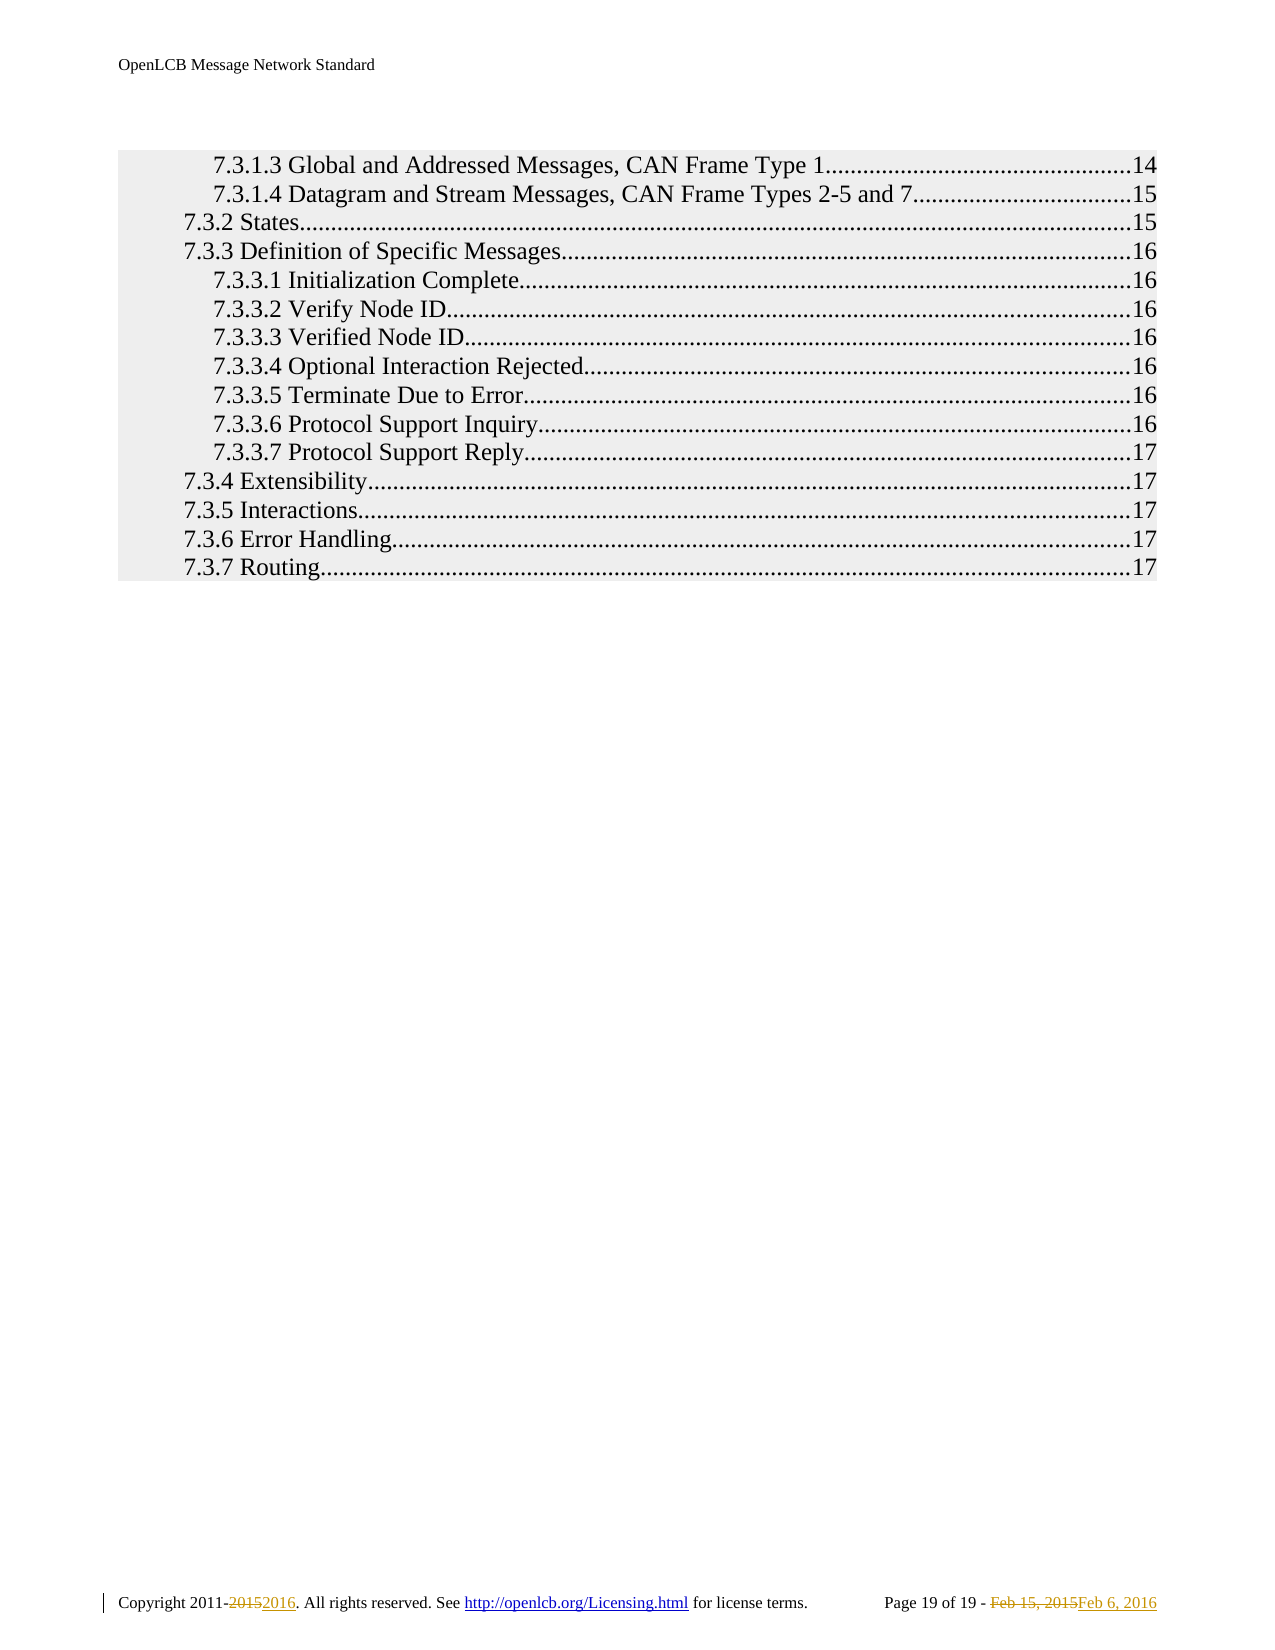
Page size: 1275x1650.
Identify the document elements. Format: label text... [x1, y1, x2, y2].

text 7.3.3.5 Terminate Due to Error 16 [207, 380, 1157, 409]
text 7.3.5 Interactions 17 [177, 495, 1157, 524]
text 7.3.3.2 Verify Node ID 16 [207, 294, 1157, 322]
text 7.3.2 States 15 [177, 207, 1157, 236]
text 7.3.3.1 Initialization Complete 16 [207, 265, 1157, 294]
text 7.3.6 Error Handling 17 [177, 524, 1157, 552]
text 7.3.3.3 Verified Node ID. 16 [207, 322, 1157, 351]
text 7.3.1.4 Datagram and Stream Messages, CAN Frame Types 2-5 and 7 15 [207, 179, 1157, 207]
text 7.3.3.4 Optional Interaction Rejected 16 [207, 351, 1157, 380]
text 7.3.3.6 Protocol Support Inquiry 16 [207, 409, 1157, 437]
text 7.3.3.7 Protocol Support Reply 17 [207, 437, 1157, 466]
text 7.3.1.3 Global and Addressed Messages, CAN Frame Type 1 14 [207, 150, 1157, 179]
text 7.3.7 Routing 17 [177, 552, 1157, 581]
text 7.3.3 Definition of Specific Messages 16 [177, 236, 1157, 265]
text 7.3.4 Extensibility 17 [177, 466, 1157, 495]
